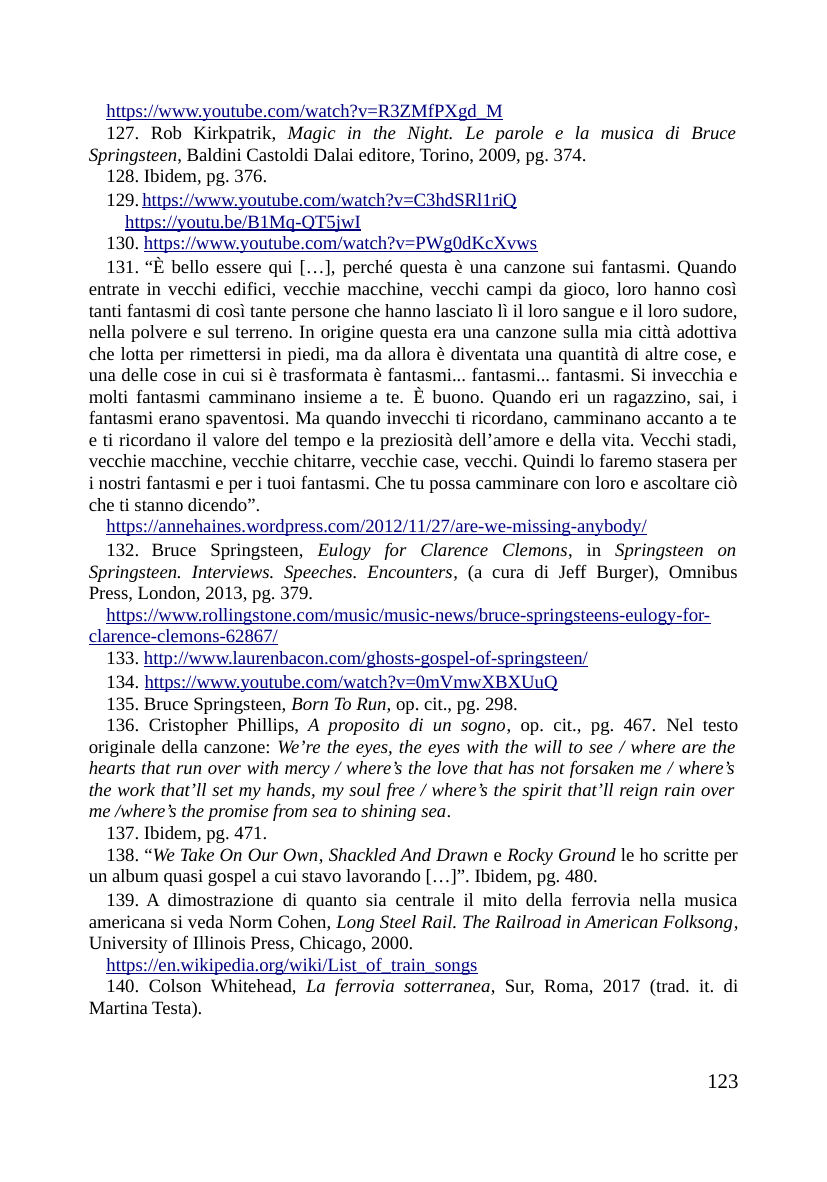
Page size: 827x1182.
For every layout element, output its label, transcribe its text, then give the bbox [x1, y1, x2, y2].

text https://www.youtube.com/watch?v=R3ZMfPXgd_M [88, 100, 738, 122]
text https://www.youtube.com/watch?v=PWg0dKcXvws [88, 232, 738, 254]
text https://www.youtube.com/watch?v=0mVmwXBXUuQ [88, 668, 738, 693]
text Rob Kirkpatrik, Magic in the Night. Le parole e la musica di Bruce Springsteen, Baldini Castoldi Dalai editore, Torino, 2009, pg. 374. [88, 122, 738, 165]
text Bruce Springsteen, Born To Run, op. cit., pg. 298. [88, 693, 738, 714]
text https://annehaines.wordpress.com/2012/11/27/are-we-missing-anybody/ [88, 515, 738, 537]
text http://www.laurenbacon.com/ghosts-gospel-of-springsteen/ [88, 647, 738, 668]
text “We Take On Our Own, Shackled And Drawn e Rocky Ground le ho scritte per un album quasi gospel a cui stavo lavorando […]”. Ibidem, pg. 480. [88, 843, 738, 887]
text Bruce Springsteen, Eulogy for Clarence Clemons, in Springsteen on Springsteen. Interviews. Speeches. Encounters, (a cura di Jeff Burger), Omnibus Press, London, 2013, pg. 379. [88, 537, 738, 604]
text https://www.youtube.com/watch?v=C3hdSRl1riQ [88, 187, 738, 211]
text Cristopher Phillips, A proposito di un sogno, op. cit., pg. 467. Nel testo originale della canzone: We’re the eyes, the eyes with the will to see / where are the hearts that run over with mercy / where’s the love that has not forsaken me / where’s the work that’ll set my hands, my soul free / where’s the spirit that’ll reign rain over me /where’s the promise from sea to shining sea. [88, 714, 738, 822]
text https://www.rollingstone.com/music/music-news/bruce-springsteens-eulogy-for-clarence-clemons-62867/ [88, 604, 738, 647]
text A dimostrazione di quanto sia centrale il mito della ferrovia nella musica americana si veda Norm Cohen, Long Steel Rail. The Railroad in American Folksong, University of Illinois Press, Chicago, 2000. [88, 887, 738, 954]
text “È bello essere qui […], perché questa è una canzone sui fantasmi. Quando entrate in vecchi edifici, vecchie macchine, vecchi campi da gioco, loro hanno così tanti fantasmi di così tante persone che hanno lasciato lì il loro sangue e il loro sudore, nella polvere e sul terreno. In origine questa era una canzone sulla mia città adottiva che lotta per rimettersi in piedi, ma da allora è diventata una quantità di altre cose, e una delle cose in cui si è trasformata è fantasmi... fantasmi... fantasmi. Si invecchia e molti fantasmi camminano insieme a te. è buono. Quando eri un ragazzino, sai, i fantasmi erano spaventosi. Ma quando invecchi ti ricordano, camminano accanto a te e ti ricordano il valore del tempo e la preziosità dell’amore e della vita. Vecchi stadi, vecchie macchine, vecchie chitarre, vecchie case, vecchi. Quindi lo faremo stasera per i nostri fantasmi e per i tuoi fantasmi. Che tu possa camminare con loro e ascoltare ciò che ti stanno dicendo”. [88, 254, 738, 515]
text Ibidem, pg. 376. [88, 165, 738, 187]
text https://youtu.be/B1Mq-QT5jwI [88, 211, 738, 232]
text Colson Whitehead, La ferrovia sotterranea, Sur, Roma, 2017 (trad. it. di Martina Testa). [88, 975, 738, 1018]
text https://en.wikipedia.org/wiki/List_of_train_songs [88, 954, 738, 975]
text Ibidem, pg. 471. [88, 822, 738, 843]
